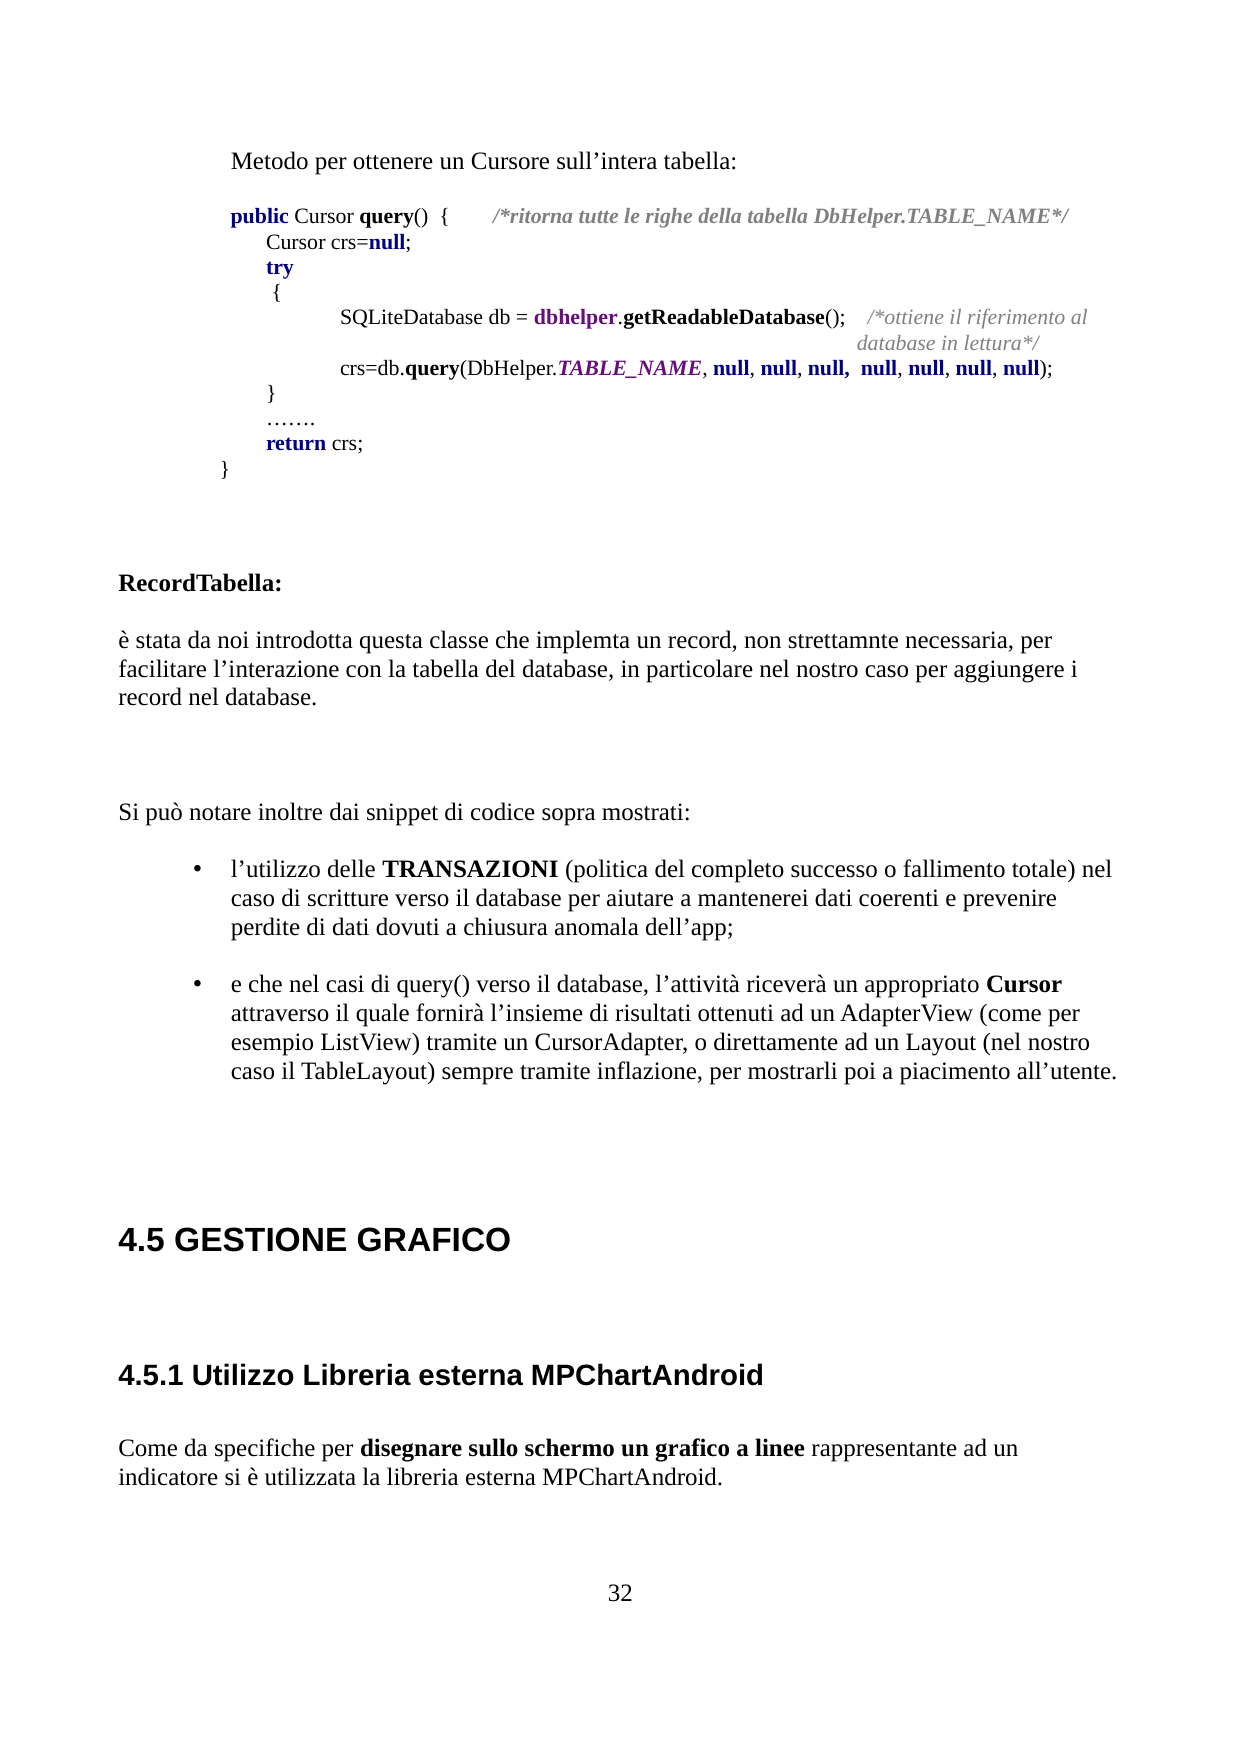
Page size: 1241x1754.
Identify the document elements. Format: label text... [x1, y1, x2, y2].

text Cursor crs=null; [118, 229, 1122, 254]
list Metodo per ottenere un Cursore sull’intera tabella: [193, 146, 1122, 175]
text try [118, 254, 1122, 279]
subtitle 4.5.1 Utilizzo Libreria esterna MPChartAndroid [118, 1358, 1122, 1392]
text SQLiteDatabase db = dbhelper.getReadableDatabase(); /*ottiene il riferimento al database in lettura*/ [118, 304, 1122, 355]
text public Cursor query() { /*ritorna tutte le righe della tabella DbHelper.TABLE_NAME*/ [118, 203, 1122, 229]
text Si può notare inoltre dai snippet di codice sopra mostrati: [118, 797, 1122, 826]
text è stata da noi introdotta questa classe che implemta un record, non strettamnte necessaria, per facilitare l’interazione con la tabella del database, in particolare nel nostro caso per aggiungere i record nel database. [118, 625, 1122, 711]
text RecordTabella: [118, 568, 1122, 597]
text return crs; [118, 430, 1122, 456]
text ……. [118, 405, 1122, 430]
text } [118, 456, 1122, 481]
text crs=db.query(DbHelper.TABLE_NAME, null, null, null, null, null, null, null); [118, 355, 1122, 380]
list l’utilizzo delle TRANSAZIONI (politica del completo successo o fallimento totale) nel caso di scritture verso il database per aiutare a mantenerei dati coerenti e prevenire perdite di dati dovuti a chiusura anomala dell’app; [193, 854, 1122, 941]
list e che nel casi di query() verso il database, l’attività riceverà un appropriato Cursor attraverso il quale fornirà l’insieme di risultati ottenuti ad un AdapterView (come per esempio ListView) tramite un CursorAdapter, o direttamente ad un Layout (nel nostro caso il TableLayout) sempre tramite inflazione, per mostrarli poi a piacimento all’utente. [193, 969, 1122, 1084]
text } [118, 380, 1122, 405]
text Come da specifiche per disegnare sullo schermo un grafico a linee rappresentante ad un indicatore si è utilizzata la libreria esterna MPChartAndroid. [118, 1433, 1122, 1491]
subtitle 4.5 GESTIONE GRAFICO [118, 1220, 1122, 1259]
text { [118, 279, 1122, 304]
